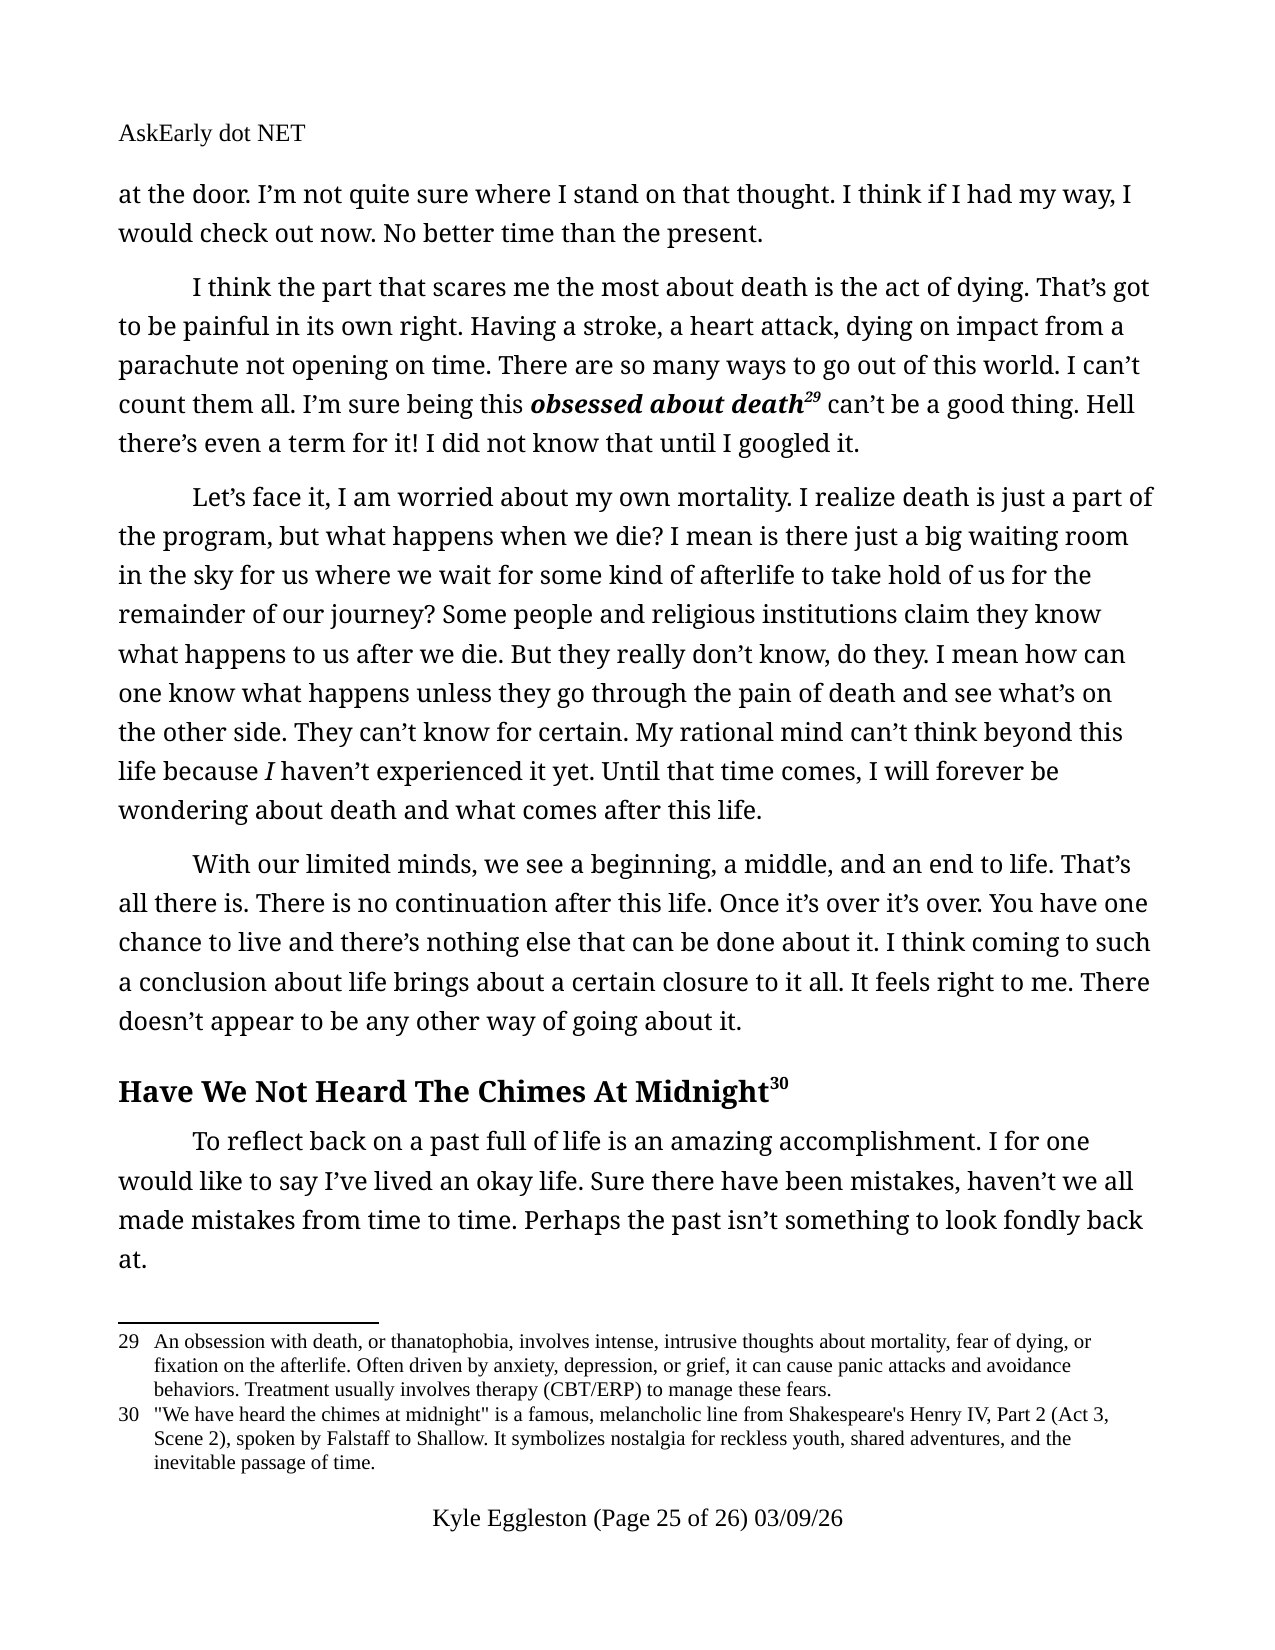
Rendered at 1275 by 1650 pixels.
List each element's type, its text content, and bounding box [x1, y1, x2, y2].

subtitle Have We Not Heard The Chimes At Midnight [118, 1072, 1157, 1111]
text Let’s face it, I am worried about my own mortality. I realize death is just a part of the program, but what happens when we die? I mean is there just a big waiting room in the sky for us where we wait for some kind of afterlife to take hold of us for the remainder of our journey? Some people and religious institutions claim they know what happens to us after we die. But they really don’t know, do they. I mean how can one know what happens unless they go through the pain of death and see what’s on the other side. They can’t know for certain. My rational mind can’t think beyond this life because I haven’t experienced it yet. Until that time comes, I will forever be wondering about death and what comes after this life. [118, 480, 1157, 827]
text With our limited minds, we see a beginning, a middle, and an end to life. That’s all there is. There is no continuation after this life. Once it’s over it’s over. You have one chance to live and there’s nothing else that can be done about it. I think coming to such a conclusion about life brings about a certain closure to it all. It feels right to me. There doesn’t appear to be any other way of going about it. [118, 847, 1157, 1037]
text at the door. I’m not quite sure where I stand on that thought. I think if I had my way, I would check out now. No better time than the present. [118, 176, 1157, 249]
text An obsession with death, or thanatophobia, involves intense, intrusive thoughts about mortality, fear of dying, or fixation on the afterlife. Often driven by anxiety, depression, or grief, it can cause panic attacks and avoidance behaviors. Treatment usually involves therapy (CBT/ERP) to manage these fears. [118, 1329, 1157, 1401]
text "We have heard the chimes at midnight" is a famous, melancholic line from Shakespeare's Henry IV, Part 2 (Act 3, Scene 2), spoken by Falstaff to Shallow. It symbolizes nostalgia for reckless youth, shared adventures, and the inevitable passage of time. [118, 1401, 1157, 1474]
text I think the part that scares me the most about death is the act of dying. That’s got to be painful in its own right. Having a stroke, a heart attack, dying on impact from a parachute not opening on time. There are so many ways to go out of this world. I can’t count them all. I’m sure being this obsessed about death can’t be a good thing. Hell there’s even a term for it! I did not know that until I googled it. [118, 269, 1157, 460]
text To reflect back on a past full of life is an amazing accomplishment. I for one would like to say I’ve lived an okay life. Sure there have been mistakes, haven’t we all made mistakes from time to time. Perhaps the past isn’t something to look fondly back at. [118, 1124, 1157, 1276]
